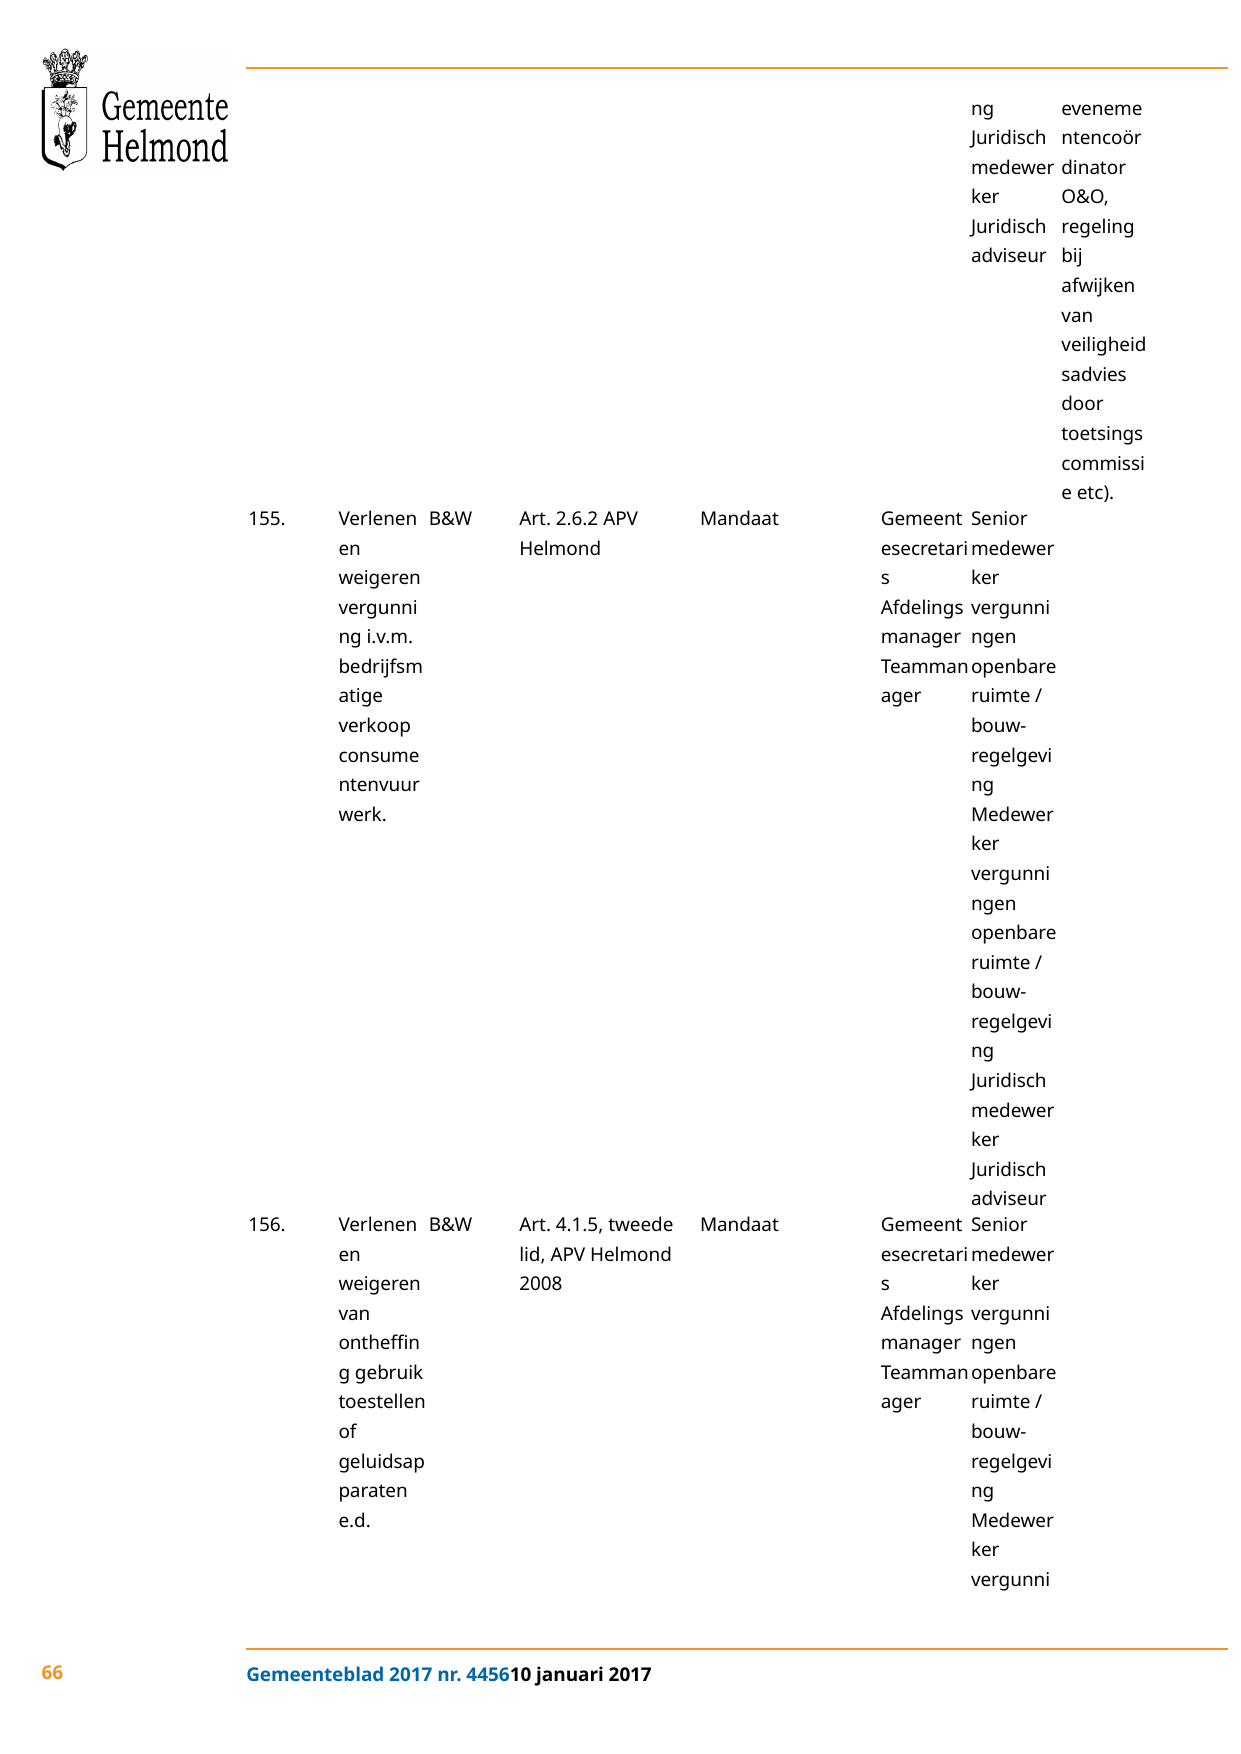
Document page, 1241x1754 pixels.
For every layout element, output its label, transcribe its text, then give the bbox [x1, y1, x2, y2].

table_cell [881, 95, 971, 505]
table_cell Senior medewerker vergunningen openbare ruimte / bouw-regelgeving Medewerker vergunningen openbare ruimte / bouw-regelgeving Juridisch medewerker Juridisch adviseur [971, 505, 1061, 1211]
table_cell Verlenen en weigeren van ontheffing gebruik toestellen of geluidsapparaten e.d. [338, 1211, 429, 1592]
table_cell Mandaat [700, 505, 881, 1211]
table_cell ng Juridisch medewerker Juridisch adviseur [971, 95, 1061, 505]
table_cell Art. 2.6.2 APV Helmond [519, 505, 700, 1211]
table_cell 156. [248, 1211, 338, 1592]
picture [41, 47, 231, 172]
table_cell [248, 95, 338, 505]
table_cell [700, 95, 881, 505]
table_cell Senior medewerker vergunningen openbare ruimte / bouw-regelgeving Medewerker vergunni [971, 1211, 1061, 1592]
table_cell [338, 95, 429, 505]
table_cell 155. [248, 505, 338, 1211]
table_cell Verlenen en weigeren vergunning i.v.m. bedrijfsmatige verkoop consumentenvuurwerk. [338, 505, 429, 1211]
table_cell Art. 4.1.5, tweede lid, APV Helmond 2008 [519, 1211, 700, 1592]
table_cell B&W [429, 505, 519, 1211]
table_cell [519, 95, 700, 505]
table_cell Gemeentesecretaris Afdelingsmanager Teammanager [881, 1211, 971, 1592]
table_cell [1061, 1211, 1152, 1592]
table_cell B&W [429, 1211, 519, 1592]
table_cell [429, 95, 519, 505]
table_cell [1061, 505, 1152, 1211]
table_cell Gemeentesecretaris Afdelingsmanager Teammanager [881, 505, 971, 1211]
table_cell evenementencoördinator O&O, regeling bij afwijken van veiligheidsadvies door toetsingscommissie etc). [1061, 95, 1152, 505]
table_cell Mandaat [700, 1211, 881, 1592]
